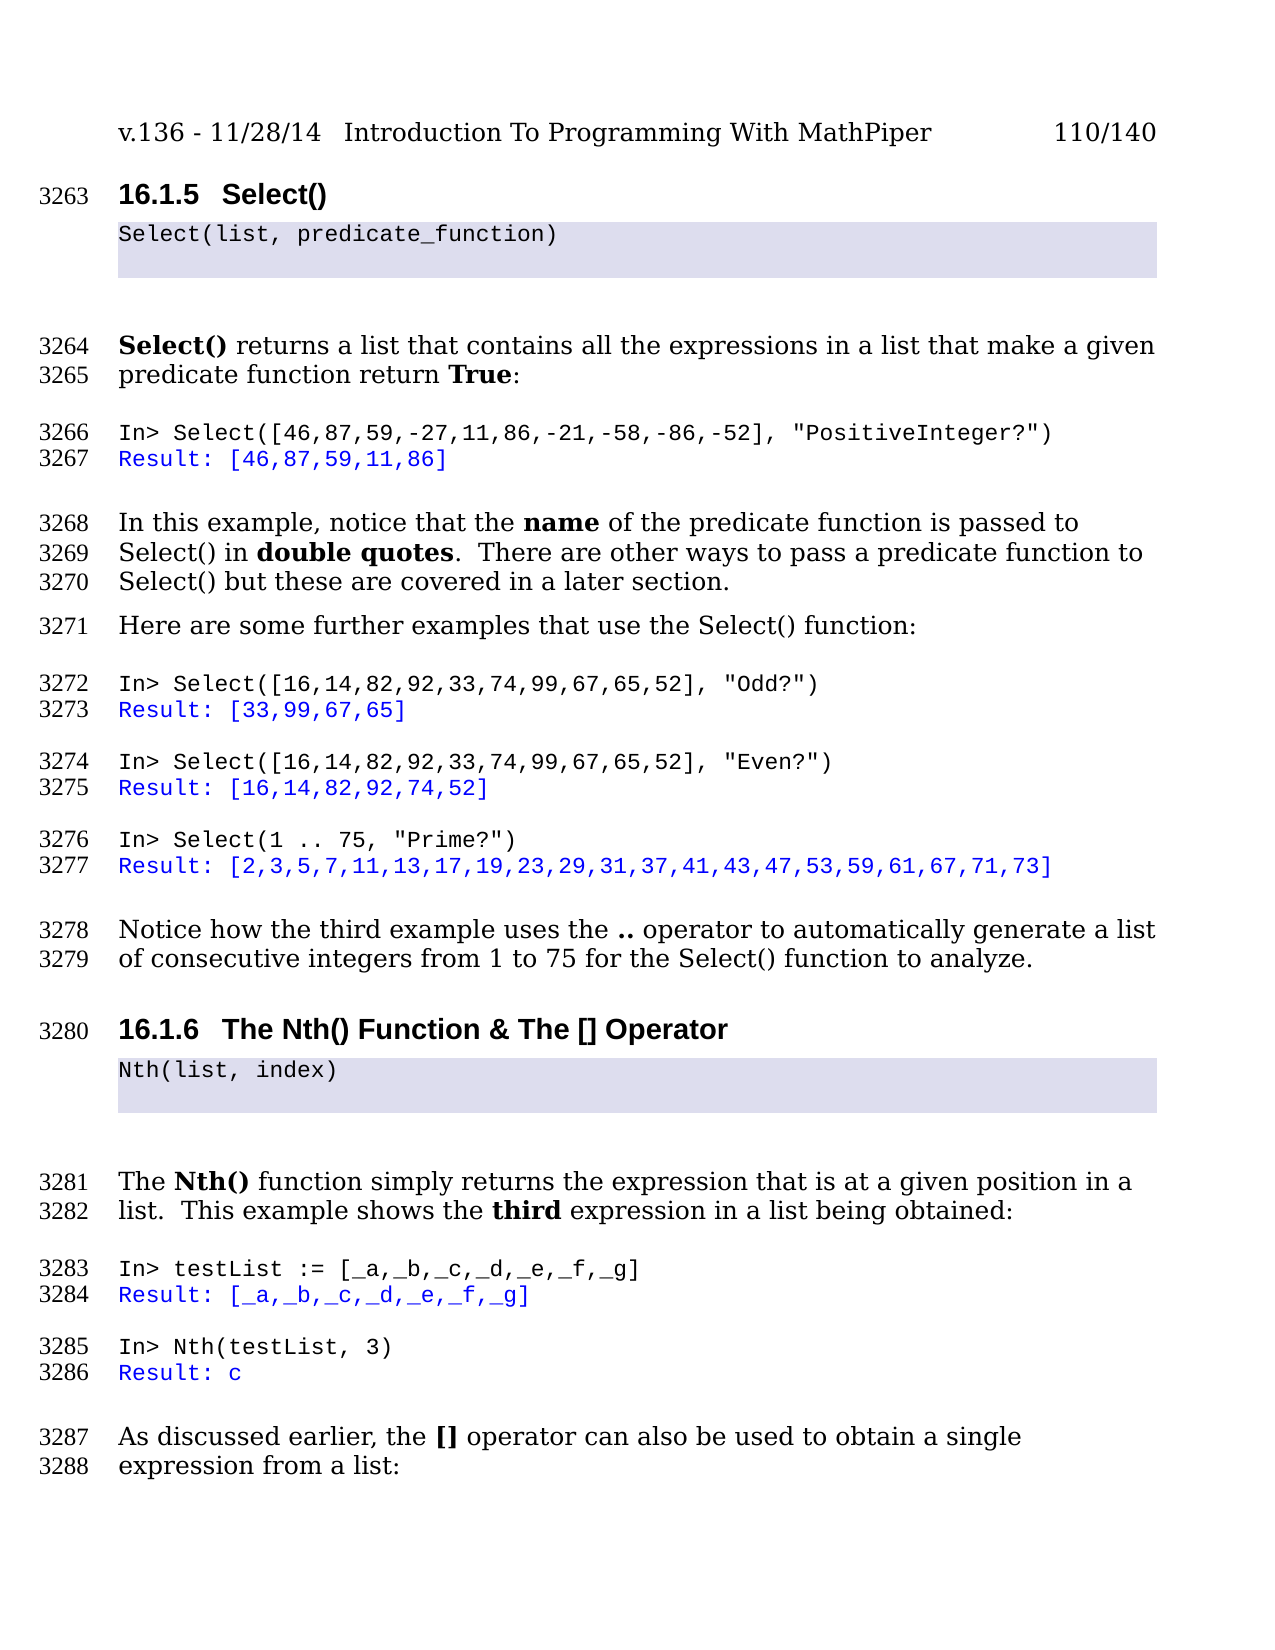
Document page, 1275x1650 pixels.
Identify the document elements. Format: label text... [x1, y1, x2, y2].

text As discussed earlier, the [] operator can also be used to obtain a single expression from a list: [118, 1422, 1157, 1480]
table_header Nth(list, index) [118, 1058, 1157, 1113]
text Result: [_a,_b,_c,_d,_e,_f,_g] [118, 1283, 1157, 1309]
text Result: [46,87,59,11,86] [118, 447, 1157, 473]
text In> Select(1 .. 75, "Prime?") [118, 828, 1157, 854]
text In> Select([46,87,59,-27,11,86,-21,-58,-86,-52], "PositiveInteger?") [118, 422, 1157, 447]
text Select() returns a list that contains all the expressions in a list that make a given predicate function return True: [118, 331, 1157, 389]
text In> Select([16,14,82,92,33,74,99,67,65,52], "Even?") [118, 750, 1157, 776]
text Result: [16,14,82,92,74,52] [118, 776, 1157, 802]
subtitle The Nth() Function & The [] Operator [118, 1012, 1157, 1046]
text In> Nth(testList, 3) [118, 1335, 1157, 1361]
text In> testList := [_a,_b,_c,_d,_e,_f,_g] [118, 1257, 1157, 1283]
text The Nth() function simply returns the expression that is at a given position in a list. This example shows the third expression in a list being obtained: [118, 1166, 1157, 1225]
text Result: [33,99,67,65] [118, 698, 1157, 724]
text Notice how the third example uses the .. operator to automatically generate a list of consecutive integers from 1 to 75 for the Select() function to analyze. [118, 915, 1157, 973]
text In this example, notice that the name of the predicate function is passed to Select() in double quotes. There are other ways to pass a predicate function to Select() but these are covered in a later section. [118, 508, 1157, 596]
text In> Select([16,14,82,92,33,74,99,67,65,52], "Odd?") [118, 672, 1157, 698]
table_header Select(list, predicate_function) [118, 222, 1157, 278]
text Here are some further examples that use the Select() function: [118, 611, 1157, 640]
subtitle Select() [118, 177, 1157, 210]
text Result: c [118, 1361, 1157, 1387]
text Result: [2,3,5,7,11,13,17,19,23,29,31,37,41,43,47,53,59,61,67,71,73] [118, 854, 1157, 880]
